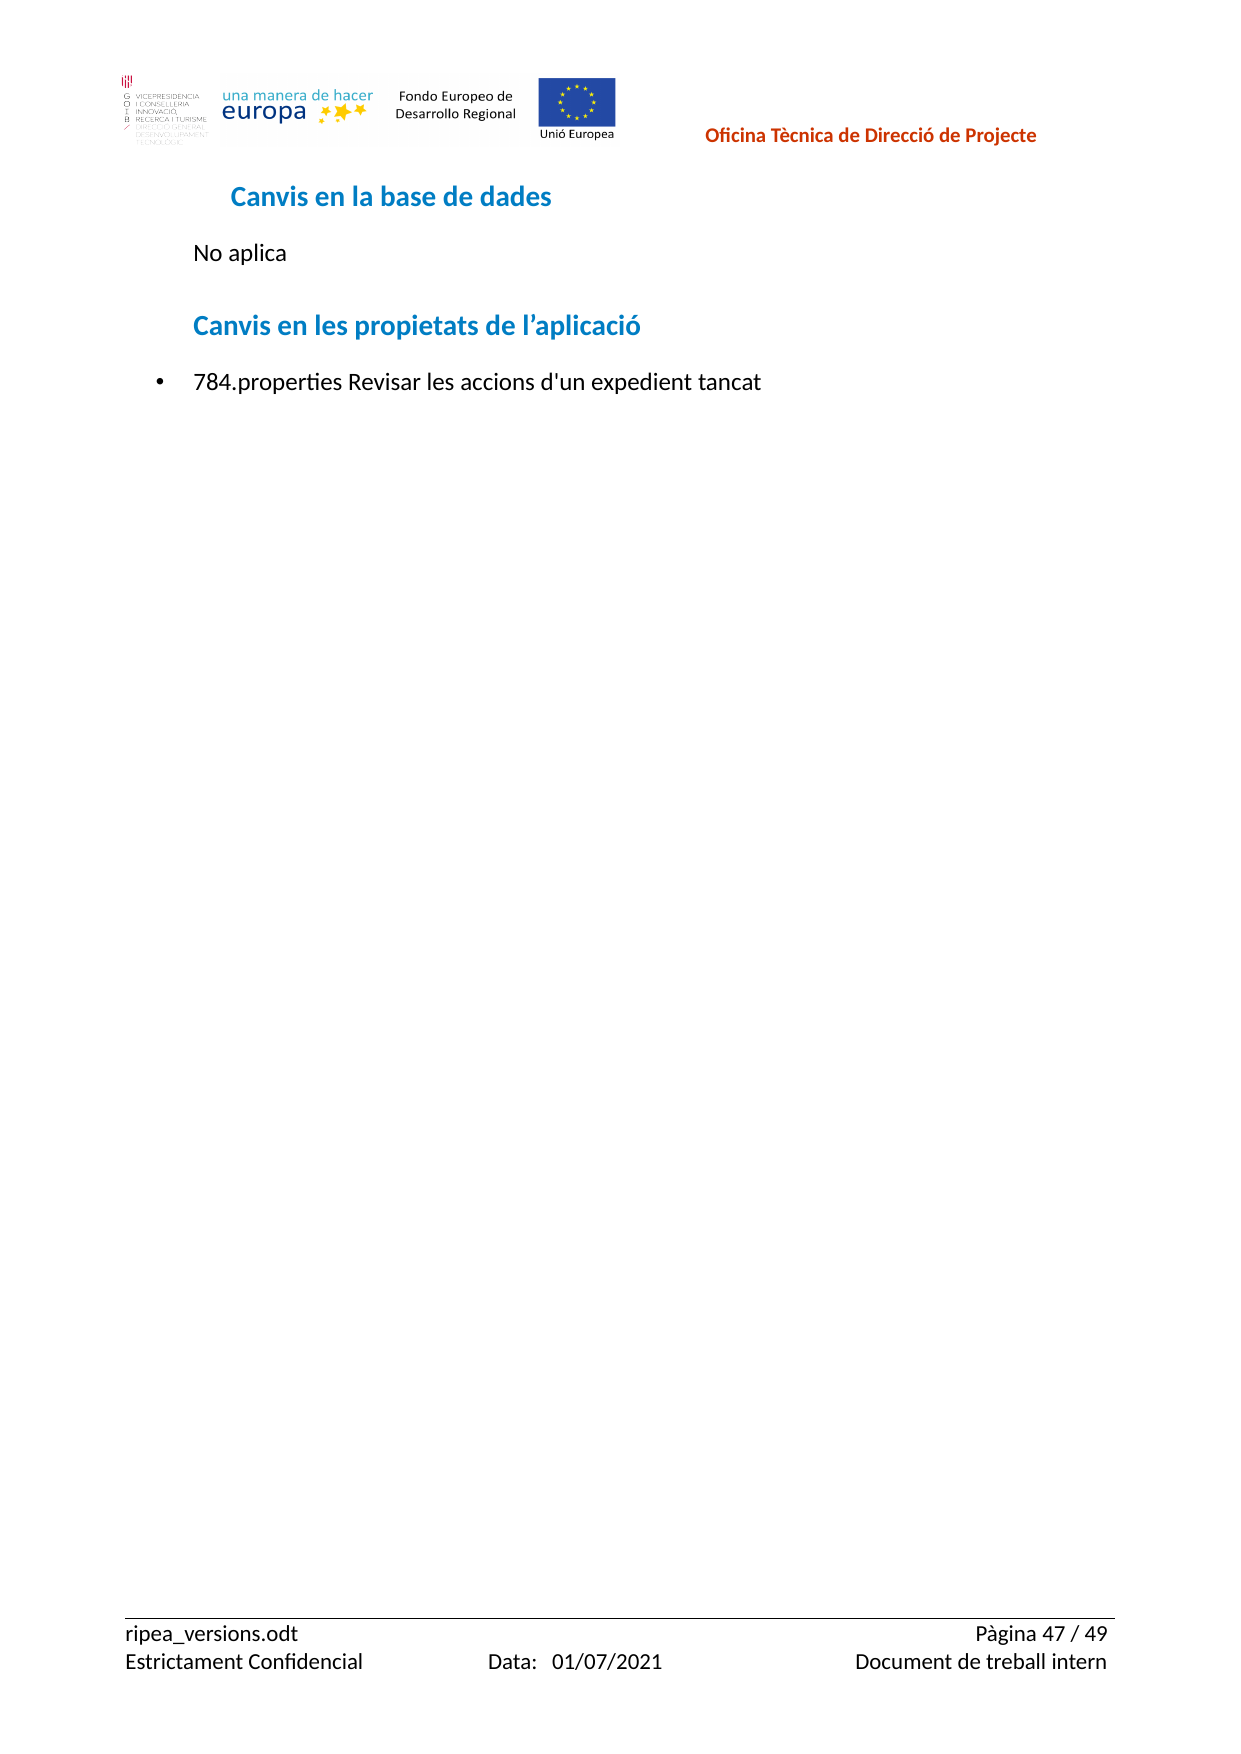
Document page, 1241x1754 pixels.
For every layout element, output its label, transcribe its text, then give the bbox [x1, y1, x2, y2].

picture [118, 73, 213, 147]
list 784.properties Revisar les accions d'un expedient tancat [156, 366, 1122, 397]
list No aplica [156, 237, 1122, 267]
subtitle Canvis en la base de dades [193, 178, 1122, 213]
subtitle Canvis en les propietats de l’aplicació [156, 307, 1122, 343]
picture [219, 73, 621, 147]
